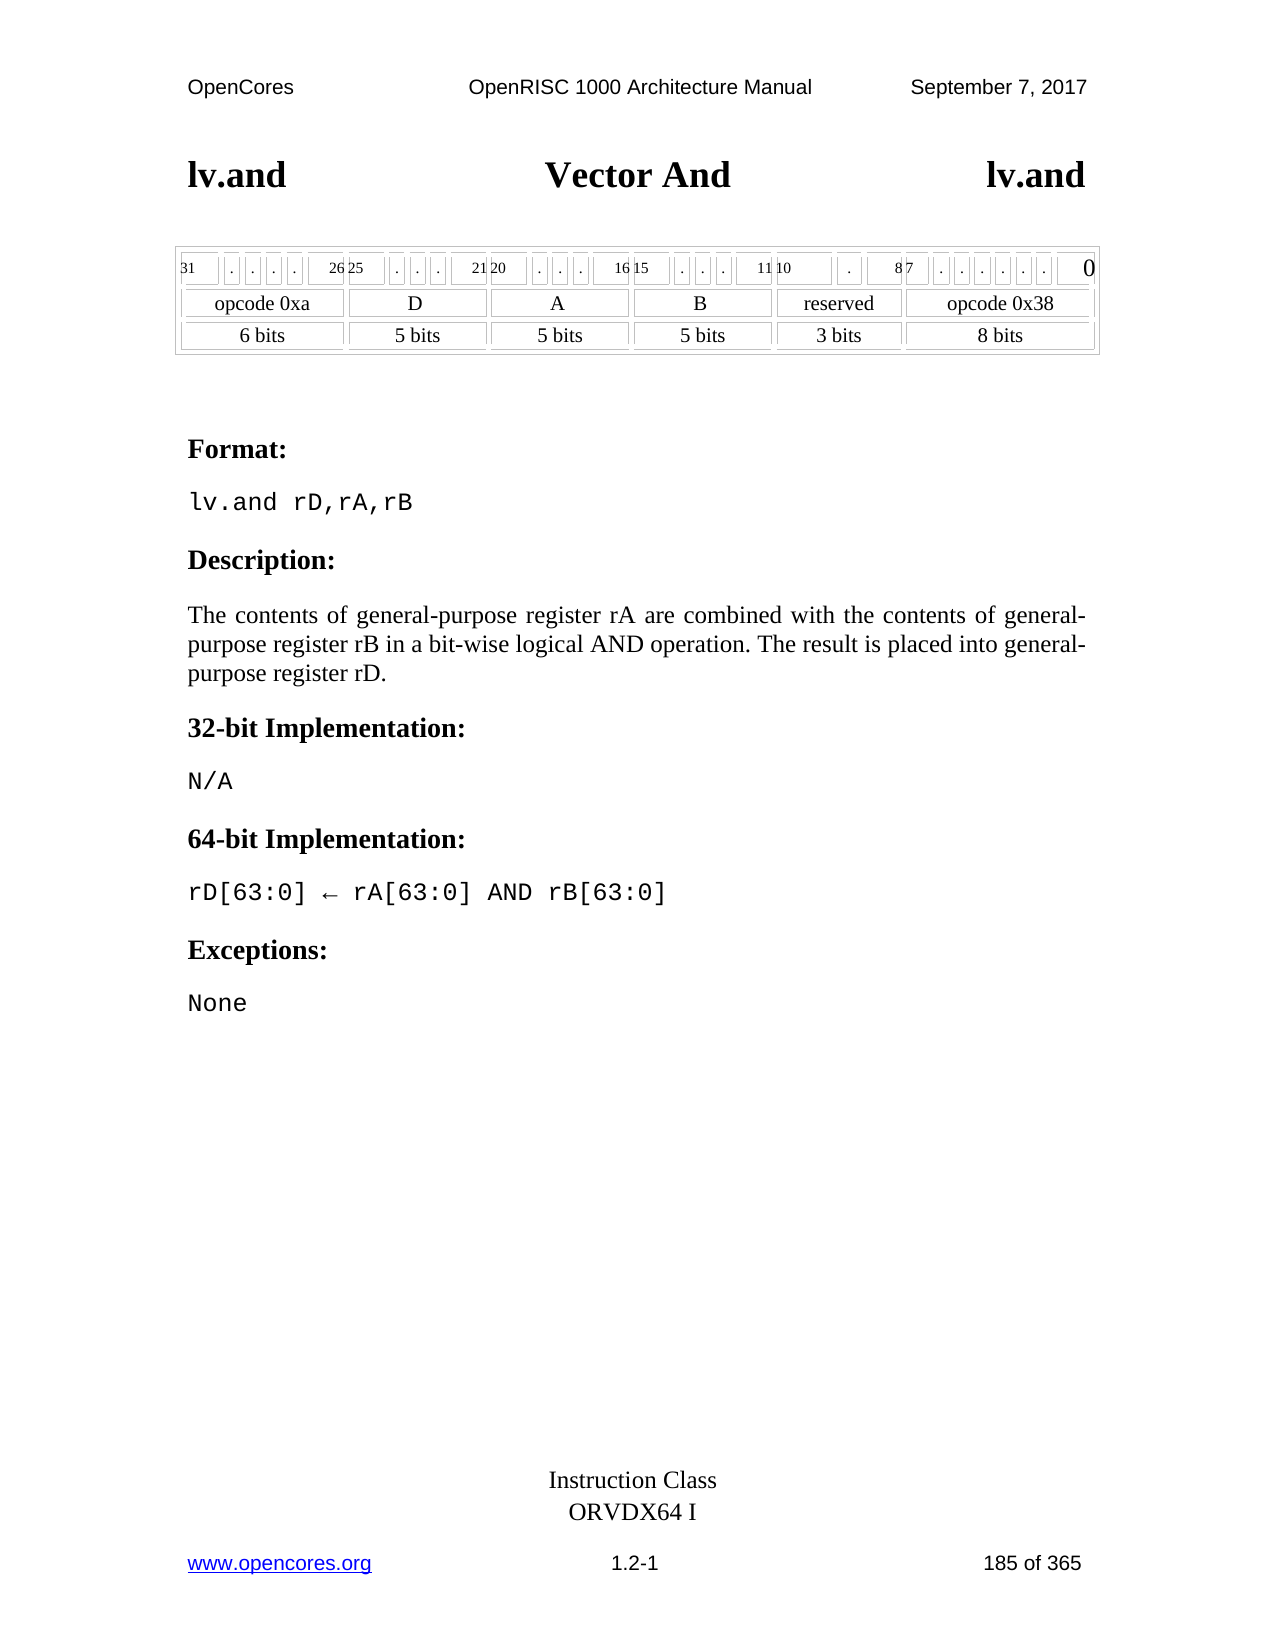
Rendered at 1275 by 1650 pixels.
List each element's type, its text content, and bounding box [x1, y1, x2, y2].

text rD[63:0] ← rA[63:0] AND rB[63:0] [187, 880, 1087, 908]
text None [187, 990, 1087, 1019]
text Description: [187, 543, 1087, 575]
text Exceptions: [187, 933, 1087, 965]
text lv.and rD,rA,rB [187, 489, 1087, 518]
text 64-bit Implementation: [187, 822, 1087, 855]
text N/A [187, 769, 1087, 797]
text Format: [187, 432, 1087, 464]
text The contents of general-purpose register rA are combined with the contents of general-purpose register rB in a bit-wise logical AND operation. The result is placed into general-purpose register rD. [187, 600, 1087, 687]
text 32-bit Implementation: [187, 712, 1087, 744]
